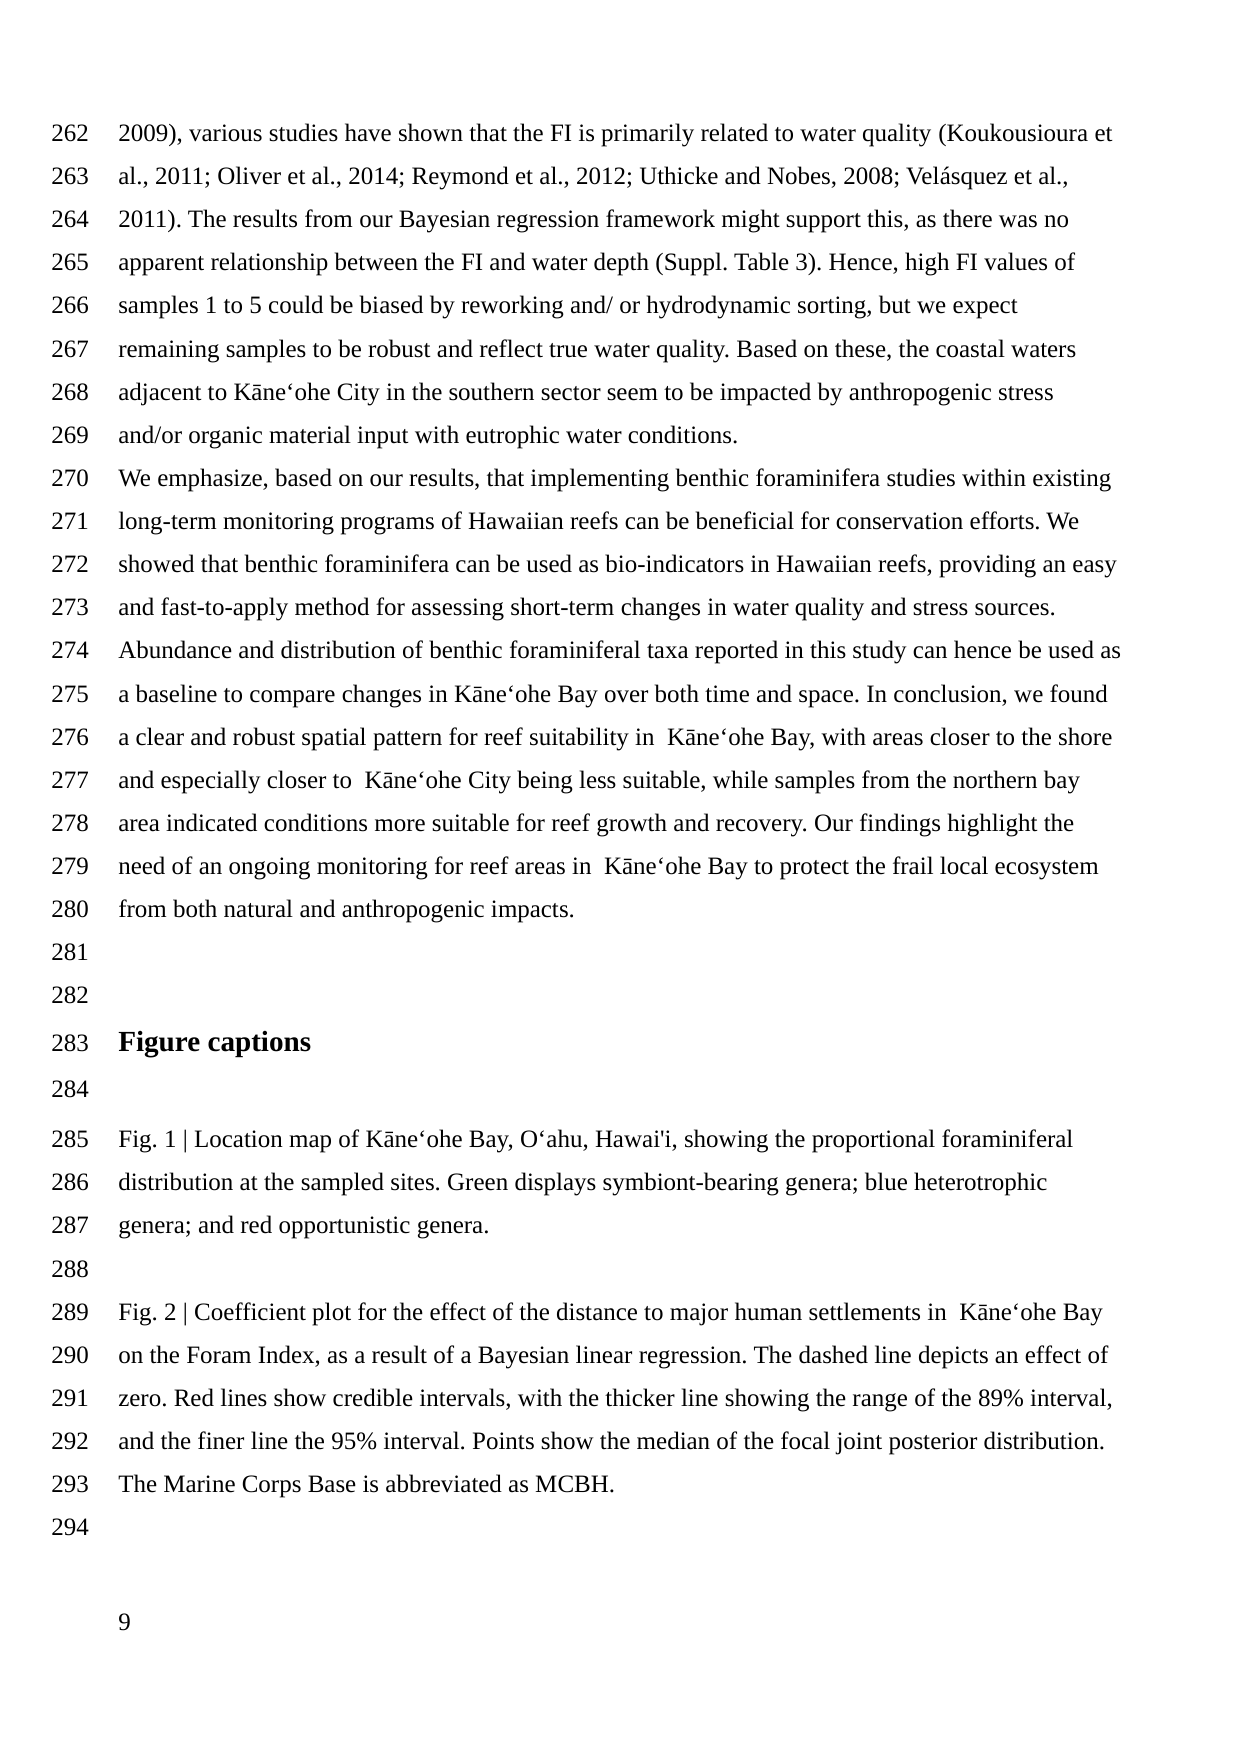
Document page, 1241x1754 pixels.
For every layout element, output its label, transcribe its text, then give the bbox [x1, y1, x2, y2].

text Fig. 2 | Coefficient plot for the effect of the distance to major human settlements in Kāneʻohe Bay on the Foram Index, as a result of a Bayesian linear regression. The dashed line depicts an effect of zero. Red lines show credible intervals, with the thicker line showing the range of the 89% interval, and the finer line the 95% interval. Points show the median of the focal joint posterior distribution. The Marine Corps Base is abbreviated as MCBH. [118, 1297, 1122, 1498]
text Figure captions [118, 1024, 1122, 1057]
text 2009), various studies have shown that the FI is primarily related to water quality (Koukousioura et al., 2011; Oliver et al., 2014; Reymond et al., 2012; Uthicke and Nobes, 2008; Velásquez et al., 2011). The results from our Bayesian regression framework might support this, as there was no apparent relationship between the FI and water depth (Suppl. Table 3). Hence, high FI values of samples 1 to 5 could be biased by reworking and/ or hydrodynamic sorting, but we expect remaining samples to be robust and reflect true water quality. Based on these, the coastal waters adjacent to Kāneʻohe City in the southern sector seem to be impacted by anthropogenic stress and/or organic material input with eutrophic water conditions. [118, 118, 1122, 449]
text We emphasize, based on our results, that implementing benthic foraminifera studies within existing long-term monitoring programs of Hawaiian reefs can be beneficial for conservation efforts. We showed that benthic foraminifera can be used as bio-indicators in Hawaiian reefs, providing an easy and fast-to-apply method for assessing short-term changes in water quality and stress sources. Abundance and distribution of benthic foraminiferal taxa reported in this study can hence be used as a baseline to compare changes in Kāneʻohe Bay over both time and space. In conclusion, we found a clear and robust spatial pattern for reef suitability in Kāneʻohe Bay, with areas closer to the shore and especially closer to Kāneʻohe City being less suitable, while samples from the northern bay area indicated conditions more suitable for reef growth and recovery. Our findings highlight the need of an ongoing monitoring for reef areas in Kāneʻohe Bay to protect the frail local ecosystem from both natural and anthropogenic impacts. [118, 463, 1122, 923]
text Fig. 1 | Location map of Kāneʻohe Bay, Oʻahu, Hawai'i, showing the proportional foraminiferal distribution at the sampled sites. Green displays symbiont-bearing genera; blue heterotrophic genera; and red opportunistic genera. [118, 1124, 1122, 1239]
